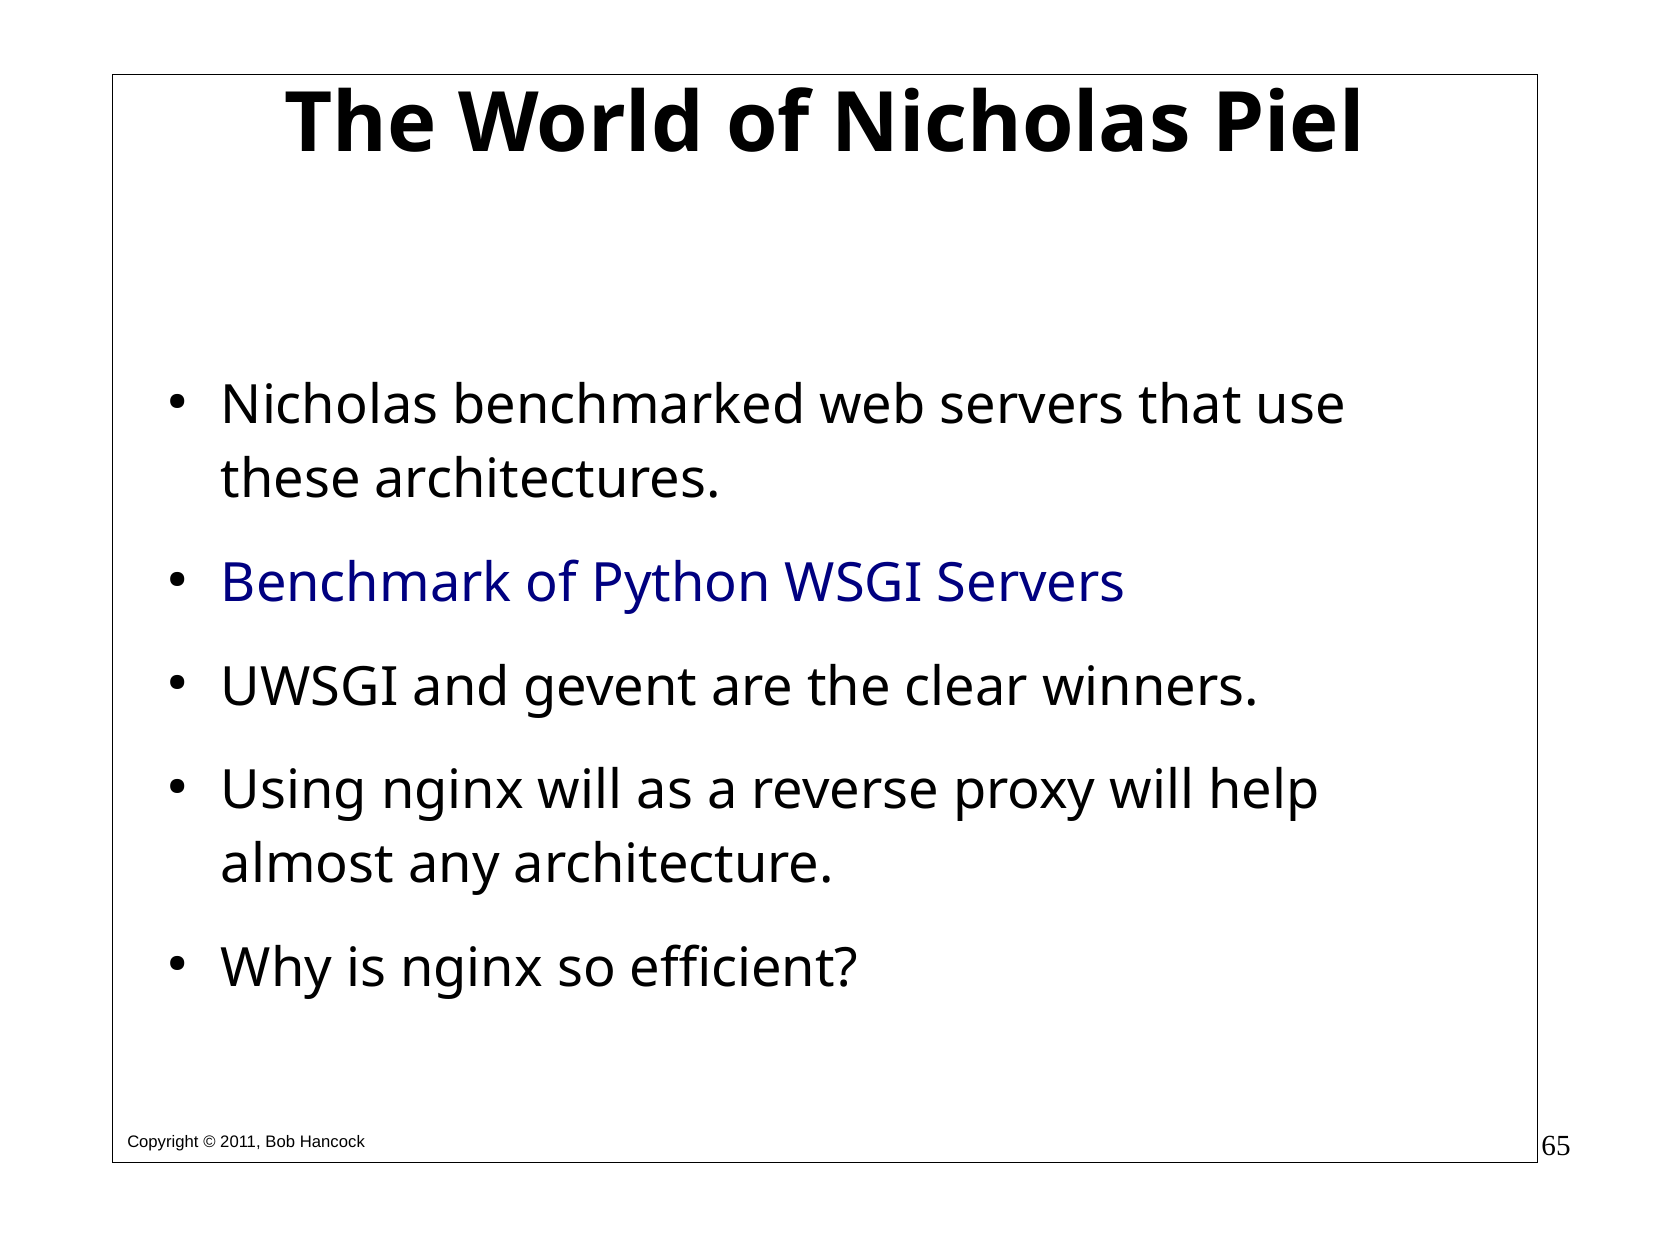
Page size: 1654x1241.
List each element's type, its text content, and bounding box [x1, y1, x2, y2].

title The World of Nicholas Piel [112, 63, 1538, 176]
list Nicholas benchmarked web servers that use these architectures. Benchmark of Python WSGI Servers UWSGI and gevent are the clear winners. Using nginx will as a reverse proxy will help almost any architecture. Why is nginx so efficient? [150, 262, 1501, 1126]
text_box Copyright © 2011, Bob Hancock [112, 1125, 381, 1159]
